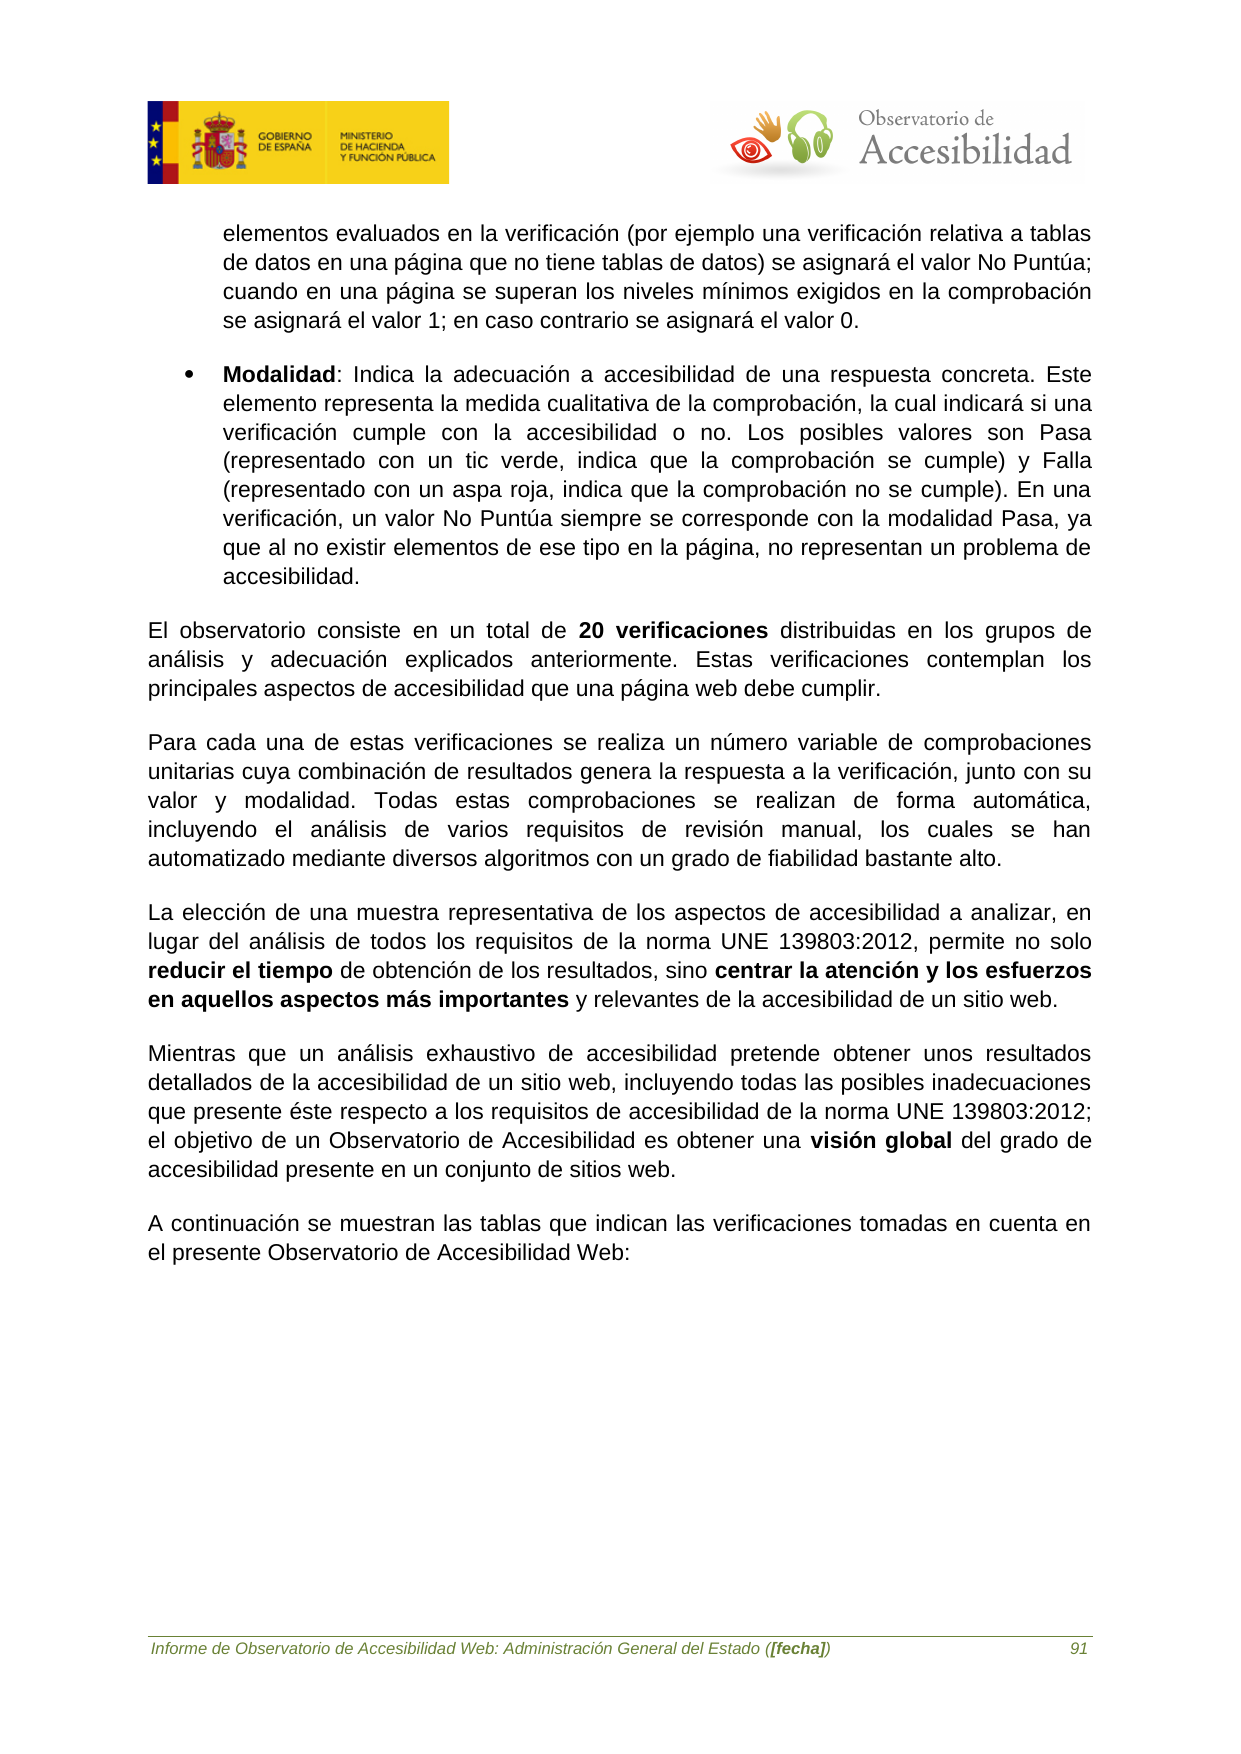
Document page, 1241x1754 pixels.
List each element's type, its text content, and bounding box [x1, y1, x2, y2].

text A continuación se muestran las tablas que indican las verificaciones tomadas en cuenta en el presente Observatorio de Accesibilidad Web: [148, 1209, 1092, 1265]
list elementos evaluados en la verificación (por ejemplo una verificación relativa a tablas de datos en una página que no tiene tablas de datos) se asignará el valor No Puntúa; cuando en una página se superan los niveles mínimos exigidos en la comprobación se asignará el valor 1; en caso contrario se asignará el valor 0. [185, 220, 1092, 333]
text El observatorio consiste en un total de 20 verificaciones distribuidas en los grupos de análisis y adecuación explicados anteriormente. Estas verificaciones contemplan los principales aspectos de accesibilidad que una página web debe cumplir. [148, 617, 1092, 701]
picture [710, 101, 1086, 184]
picture [147, 101, 450, 184]
text Para cada una de estas verificaciones se realiza un número variable de comprobaciones unitarias cuya combinación de resultados genera la respuesta a la verificación, junto con su valor y modalidad. Todas estas comprobaciones se realizan de forma automática, incluyendo el análisis de varios requisitos de revisión manual, los cuales se han automatizado mediante diversos algoritmos con un grado de fiabilidad bastante alto. [148, 729, 1092, 871]
text Mientras que un análisis exhaustivo de accesibilidad pretende obtener unos resultados detallados de la accesibilidad de un sitio web, incluyendo todas las posibles inadecuaciones que presente éste respecto a los requisitos de accesibilidad de la norma UNE 139803:2012; el objetivo de un Observatorio de Accesibilidad es obtener una visión global del grado de accesibilidad presente en un conjunto de sitios web. [148, 1040, 1092, 1182]
text La elección de una muestra representativa de los aspectos de accesibilidad a analizar, en lugar del análisis de todos los requisitos de la norma UNE 139803:2012, permite no solo reducir el tiempo de obtención de los resultados, sino centrar la atención y los esfuerzos en aquellos aspectos más importantes y relevantes de la accesibilidad de un sitio web. [148, 899, 1092, 1012]
list Modalidad: Indica la adecuación a accesibilidad de una respuesta concreta. Este elemento representa la medida cualitativa de la comprobación, la cual indicará si una verificación cumple con la accesibilidad o no. Los posibles valores son Pasa (representado con un tic verde, indica que la comprobación se cumple) y Falla (representado con un aspa roja, indica que la comprobación no se cumple). En una verificación, un valor No Puntúa siempre se corresponde con la modalidad Pasa, ya que al no existir elementos de ese tipo en la página, no representan un problema de accesibilidad. [185, 361, 1092, 589]
